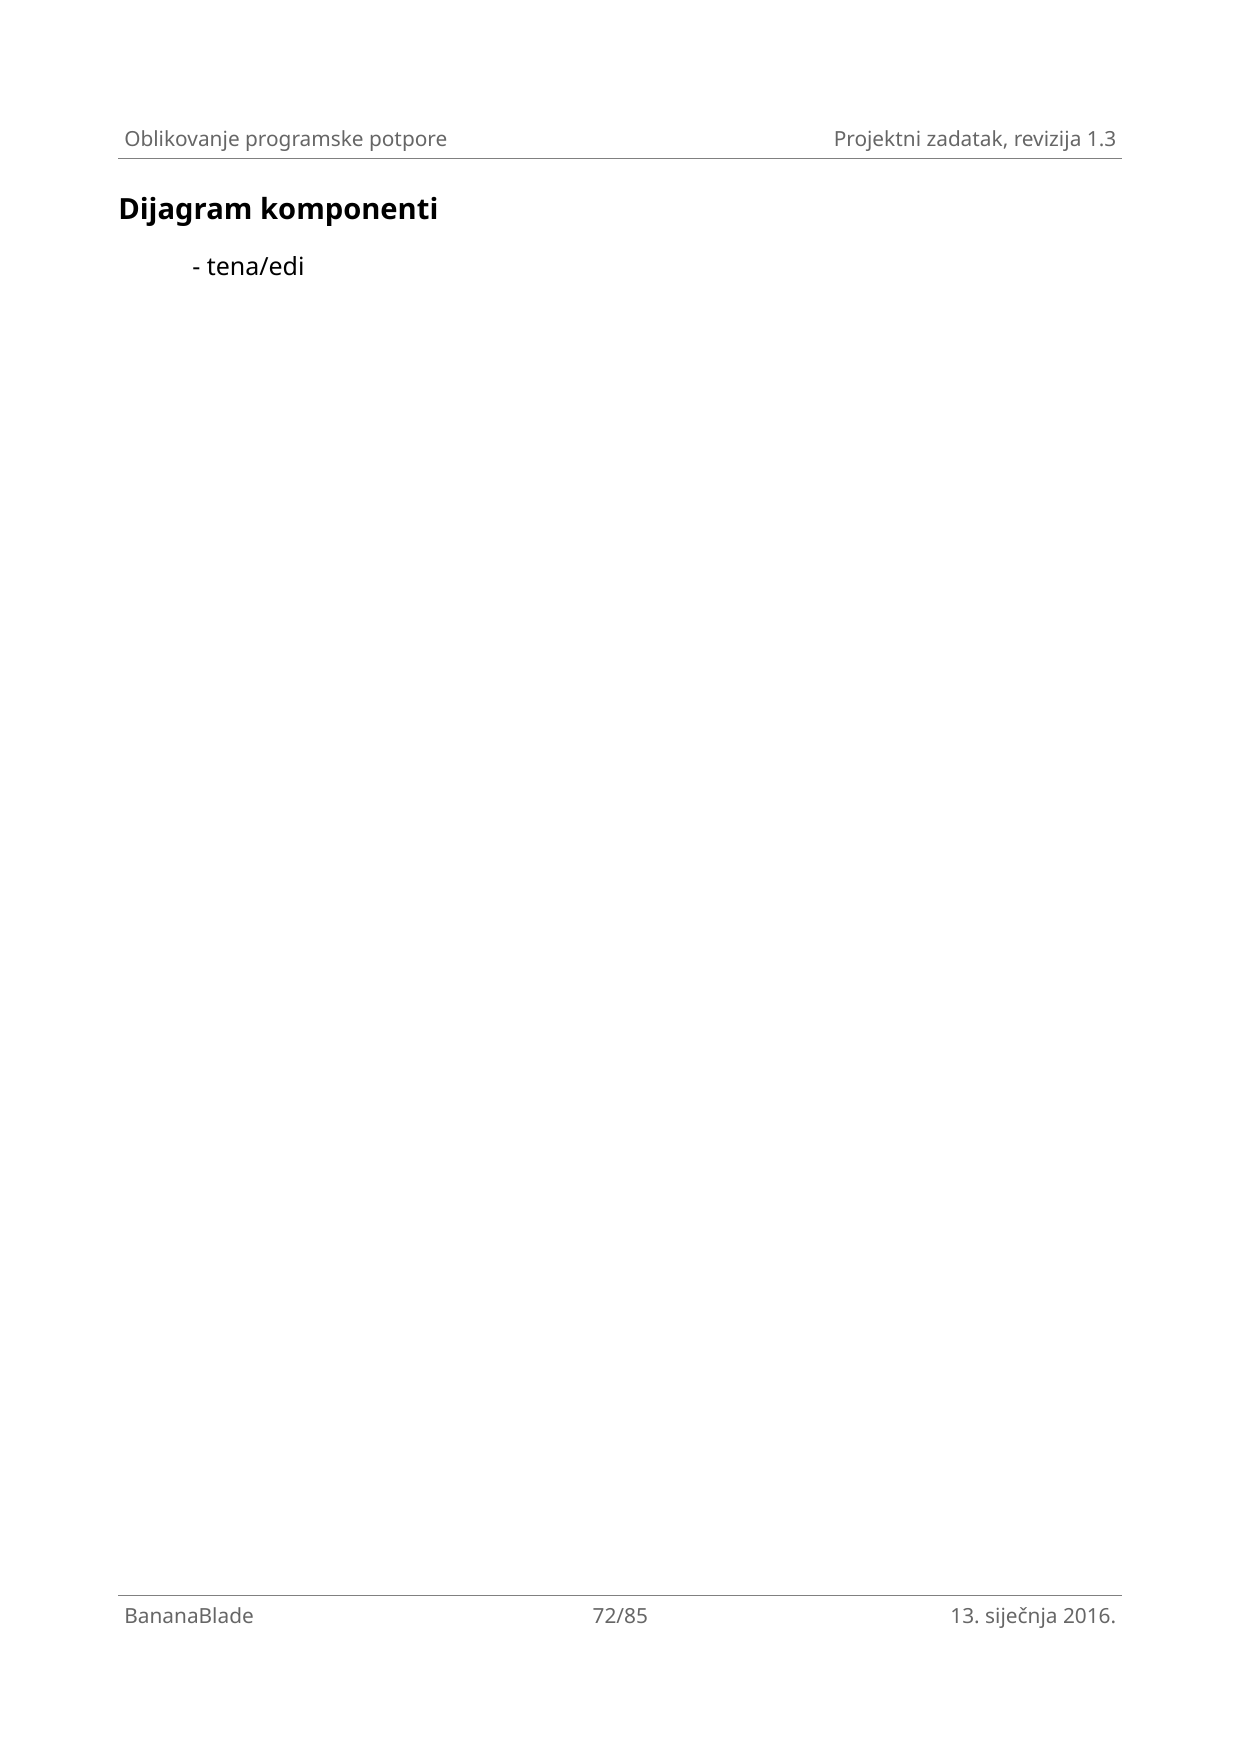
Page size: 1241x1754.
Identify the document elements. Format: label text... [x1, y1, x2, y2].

subtitle Dijagram komponenti [118, 188, 1122, 228]
text - tena/edi [118, 248, 1122, 282]
